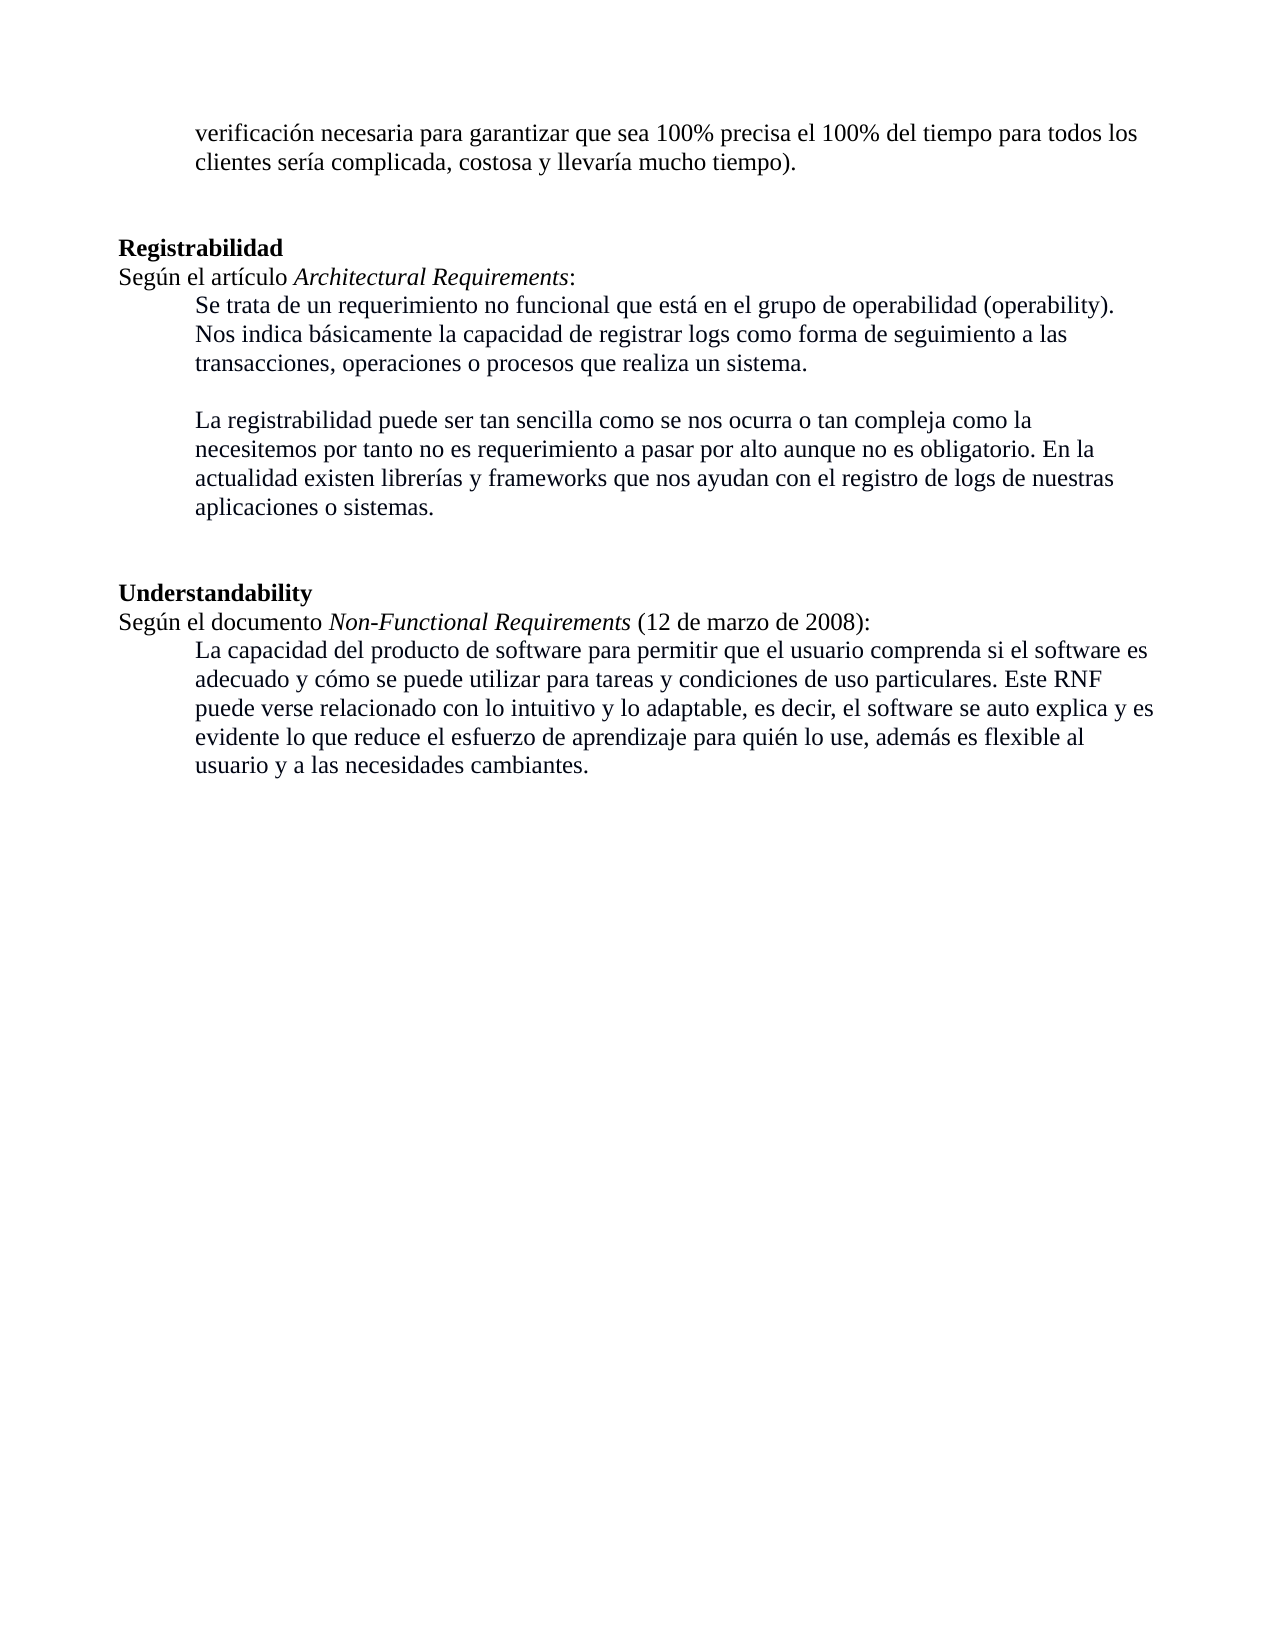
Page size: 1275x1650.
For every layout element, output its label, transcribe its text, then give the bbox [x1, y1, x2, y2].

text Según el documento Non-Functional Requirements (12 de marzo de 2008): [118, 607, 1157, 636]
text Understandability [118, 578, 1157, 607]
text Registrabilidad [118, 233, 1157, 262]
text La capacidad del producto de software para permitir que el usuario comprenda si el software es adecuado y cómo se puede utilizar para tareas y condiciones de uso particulares. Este RNF puede verse relacionado con lo intuitivo y lo adaptable, es decir, el software se auto explica y es evidente lo que reduce el esfuerzo de aprendizaje para quién lo use, además es flexible al usuario y a las necesidades cambiantes. [195, 636, 1157, 779]
text La registrabilidad puede ser tan sencilla como se nos ocurra o tan compleja como la necesitemos por tanto no es requerimiento a pasar por alto aunque no es obligatorio. En la actualidad existen librerías y frameworks que nos ayudan con el registro de logs de nuestras aplicaciones o sistemas. [195, 406, 1157, 521]
text Se trata de un requerimiento no funcional que está en el grupo de operabilidad (operability). Nos indica básicamente la capacidad de registrar logs como forma de seguimiento a las transacciones, operaciones o procesos que realiza un sistema. [195, 291, 1157, 377]
text Según el artículo Architectural Requirements: [118, 262, 1157, 291]
text verificación necesaria para garantizar que sea 100% precisa el 100% del tiempo para todos los clientes sería complicada, costosa y llevaría mucho tiempo). [195, 118, 1157, 176]
